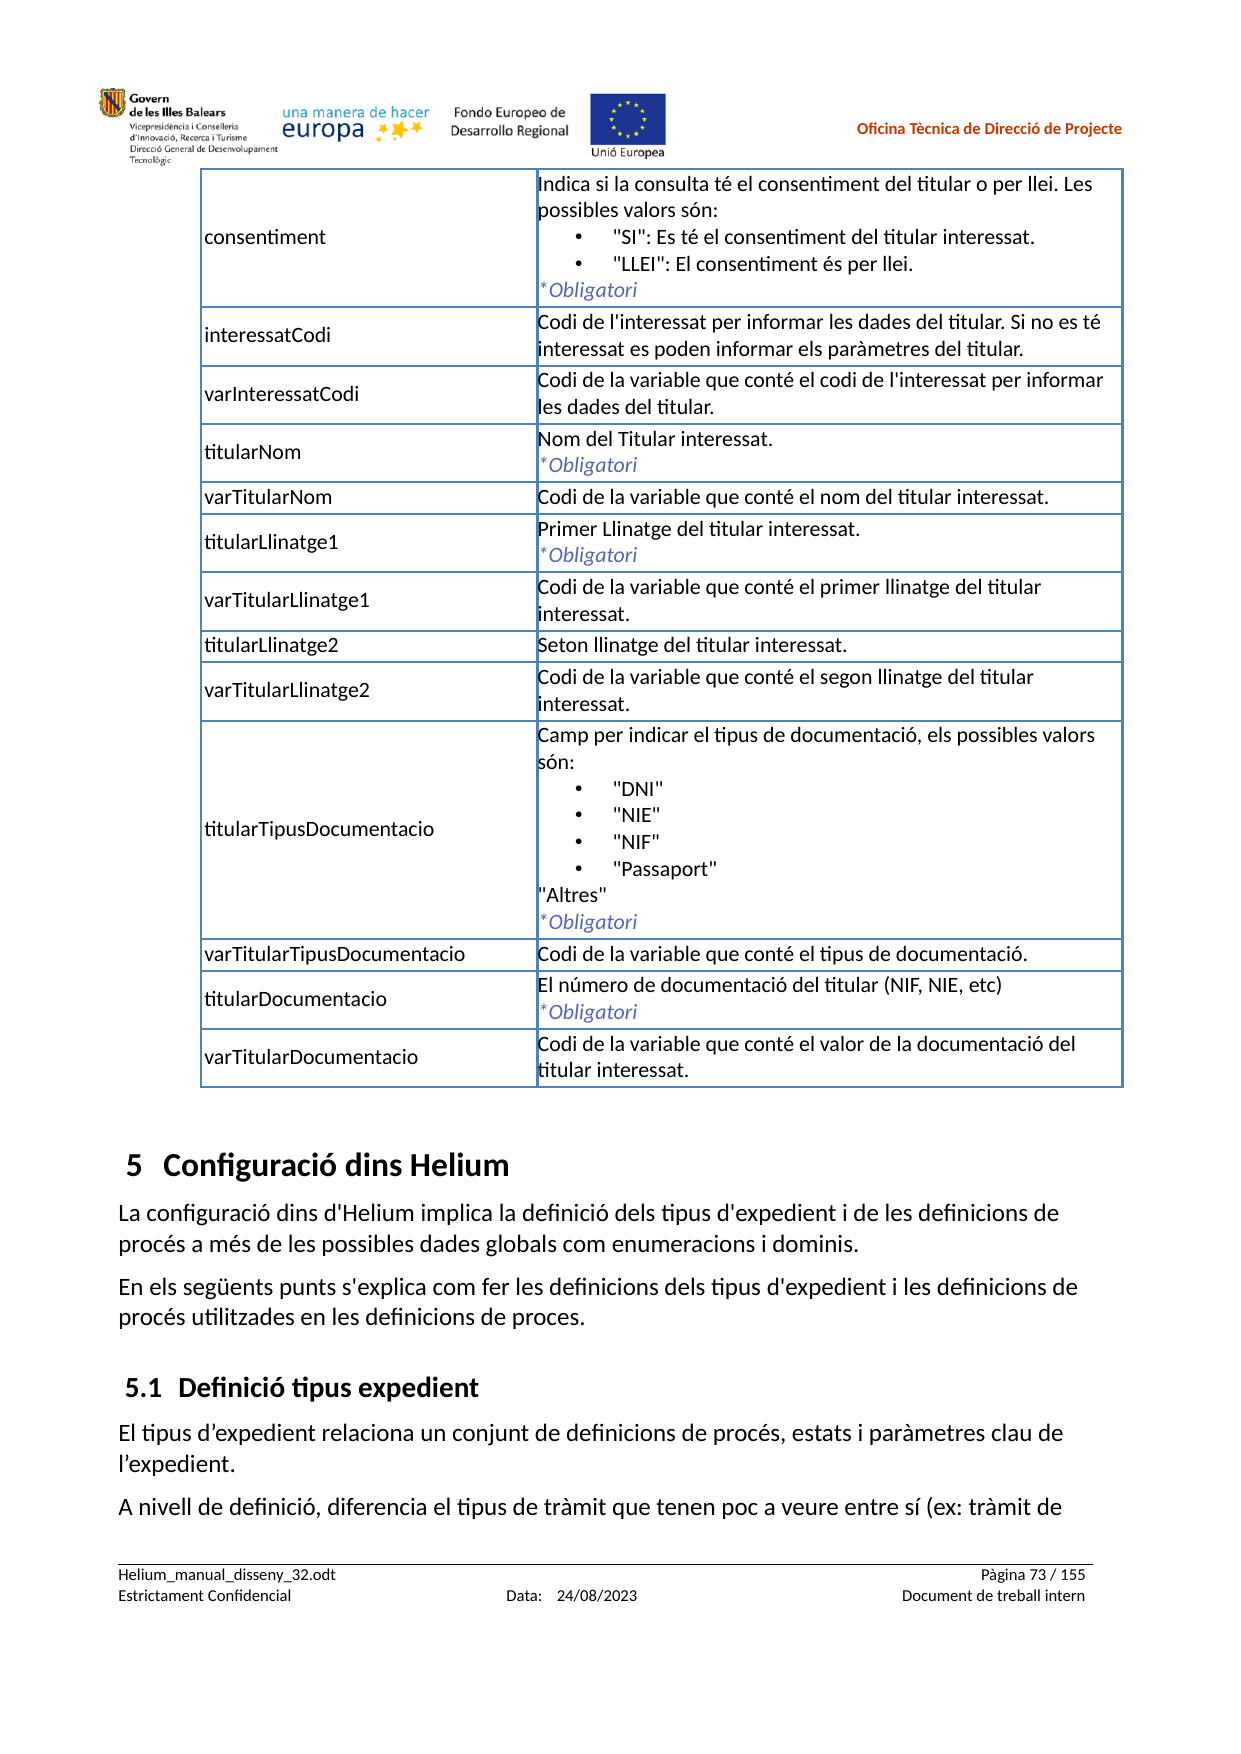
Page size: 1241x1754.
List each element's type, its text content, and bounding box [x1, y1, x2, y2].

subtitle Configuració dins Helium [118, 1144, 1122, 1185]
table_cell Codi de la variable que conté el segon llinatge del titular interessat. [539, 663, 1121, 719]
picture [99, 87, 668, 166]
table_cell varTitularLlinatge1 [202, 573, 536, 629]
table_cell Codi de la variable que conté el valor de la documentació del titular interessat. [539, 1030, 1121, 1086]
table_cell Seton llinatge del titular interessat. [539, 632, 1121, 661]
table_cell varInteressatCodi [202, 367, 536, 423]
table_cell Nom del Titular interessat. *Obligatori [539, 425, 1121, 481]
table_cell Codi de la variable que conté el primer llinatge del titular interessat. [539, 573, 1121, 629]
table_cell Codi de la variable que conté el codi de l'interessat per informar les dades del titular. [539, 367, 1121, 423]
table_cell consentiment [202, 170, 536, 306]
table_cell varTitularNom [202, 483, 536, 513]
table_cell Codi de la variable que conté el tipus de documentació. [539, 940, 1121, 969]
table_cell El número de documentació del titular (NIF, NIE, etc) *Obligatori [539, 972, 1121, 1028]
table_cell Camp per indicar el tipus de documentació, els possibles valors són: "DNI" "NIE" "NIF" "Passaport" "Altres" *Obligatori [539, 722, 1121, 938]
text A nivell de definició, diferencia el tipus de tràmit que tenen poc a veure entre sí (ex: tràmit de [118, 1491, 1122, 1522]
table_cell varTitularTipusDocumentacio [202, 940, 536, 969]
subtitle Definició tipus expedient [118, 1369, 1122, 1405]
table_cell titularLlinatge1 [202, 515, 536, 571]
text El tipus d’expedient relaciona un conjunt de definicions de procés, estats i paràmetres clau de l’expedient. [118, 1417, 1122, 1478]
table_cell titularNom [202, 425, 536, 481]
table_cell Codi de la variable que conté el nom del titular interessat. [539, 483, 1121, 513]
table_cell varTitularLlinatge2 [202, 663, 536, 719]
table_cell titularTipusDocumentacio [202, 722, 536, 938]
text La configuració dins d'Helium implica la definició dels tipus d'expedient i de les definicions de procés a més de les possibles dades globals com enumeracions i dominis. [118, 1197, 1122, 1258]
table_cell Indica si la consulta té el consentiment del titular o per llei. Les possibles valors són: "SI": Es té el consentiment del titular interessat. "LLEI": El consentiment és per llei. *Obligatori [539, 170, 1121, 306]
table_cell varTitularDocumentacio [202, 1030, 536, 1086]
table_cell titularDocumentacio [202, 972, 536, 1028]
table_cell Codi de l'interessat per informar les dades del titular. Si no es té interessat es poden informar els paràmetres del titular. [539, 308, 1121, 364]
table_cell titularLlinatge2 [202, 632, 536, 661]
text En els següents punts s'explica com fer les definicions dels tipus d'expedient i les definicions de procés utilitzades en les definicions de proces. [118, 1271, 1122, 1332]
table_cell Primer Llinatge del titular interessat. *Obligatori [539, 515, 1121, 571]
table_cell interessatCodi [202, 308, 536, 364]
